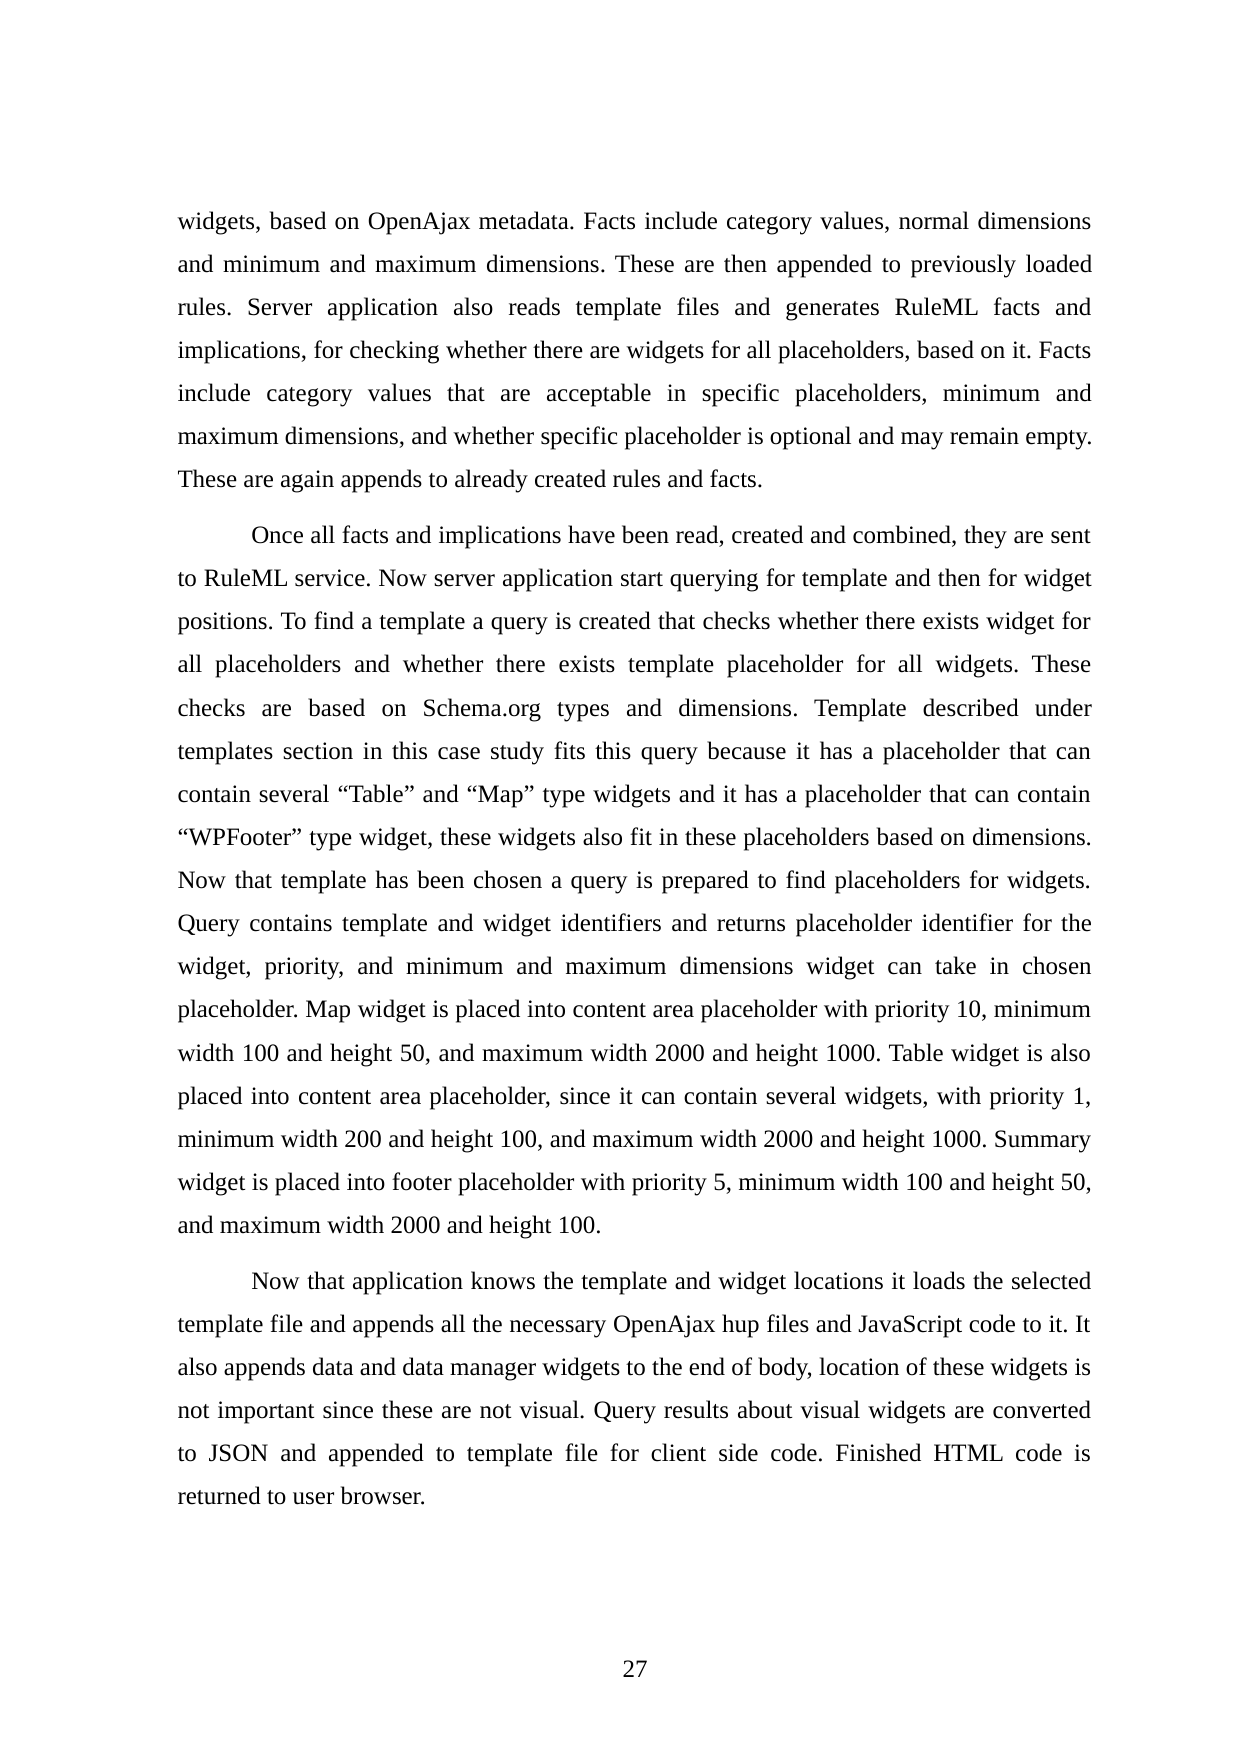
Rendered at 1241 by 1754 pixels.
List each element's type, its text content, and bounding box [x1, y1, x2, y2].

text Now that application knows the template and widget locations it loads the selected template file and appends all the necessary OpenAjax hup files and JavaScript code to it. It also appends data and data manager widgets to the end of body, location of these widgets is not important since these are not visual. Query results about visual widgets are converted to JSON and appended to template file for client side code. Finished HTML code is returned to user browser. [177, 1266, 1093, 1510]
text Once all facts and implications have been read, created and combined, they are sent to RuleML service. Now server application start querying for template and then for widget positions. To find a template a query is created that checks whether there exists widget for all placeholders and whether there exists template placeholder for all widgets. These checks are based on Schema.org types and dimensions. Template described under templates section in this case study fits this query because it has a placeholder that can contain several “Table” and “Map” type widgets and it has a placeholder that can contain “WPFooter” type widget, these widgets also fit in these placeholders based on dimensions. Now that template has been chosen a query is prepared to find placeholders for widgets. Query contains template and widget identifiers and returns placeholder identifier for the widget, priority, and minimum and maximum dimensions widget can take in chosen placeholder. Map widget is placed into content area placeholder with priority 10, minimum width 100 and height 50, and maximum width 2000 and height 1000. Table widget is also placed into content area placeholder, since it can contain several widgets, with priority 1, minimum width 200 and height 100, and maximum width 2000 and height 1000. Summary widget is placed into footer placeholder with priority 5, minimum width 100 and height 50, and maximum width 2000 and height 100. [177, 520, 1093, 1239]
text widgets, based on OpenAjax metadata. Facts include category values, normal dimensions and minimum and maximum dimensions. These are then appended to previously loaded rules. Server application also reads template files and generates RuleML facts and implications, for checking whether there are widgets for all placeholders, based on it. Facts include category values that are acceptable in specific placeholders, minimum and maximum dimensions, and whether specific placeholder is optional and may remain empty. These are again appends to already created rules and facts. [177, 206, 1093, 493]
